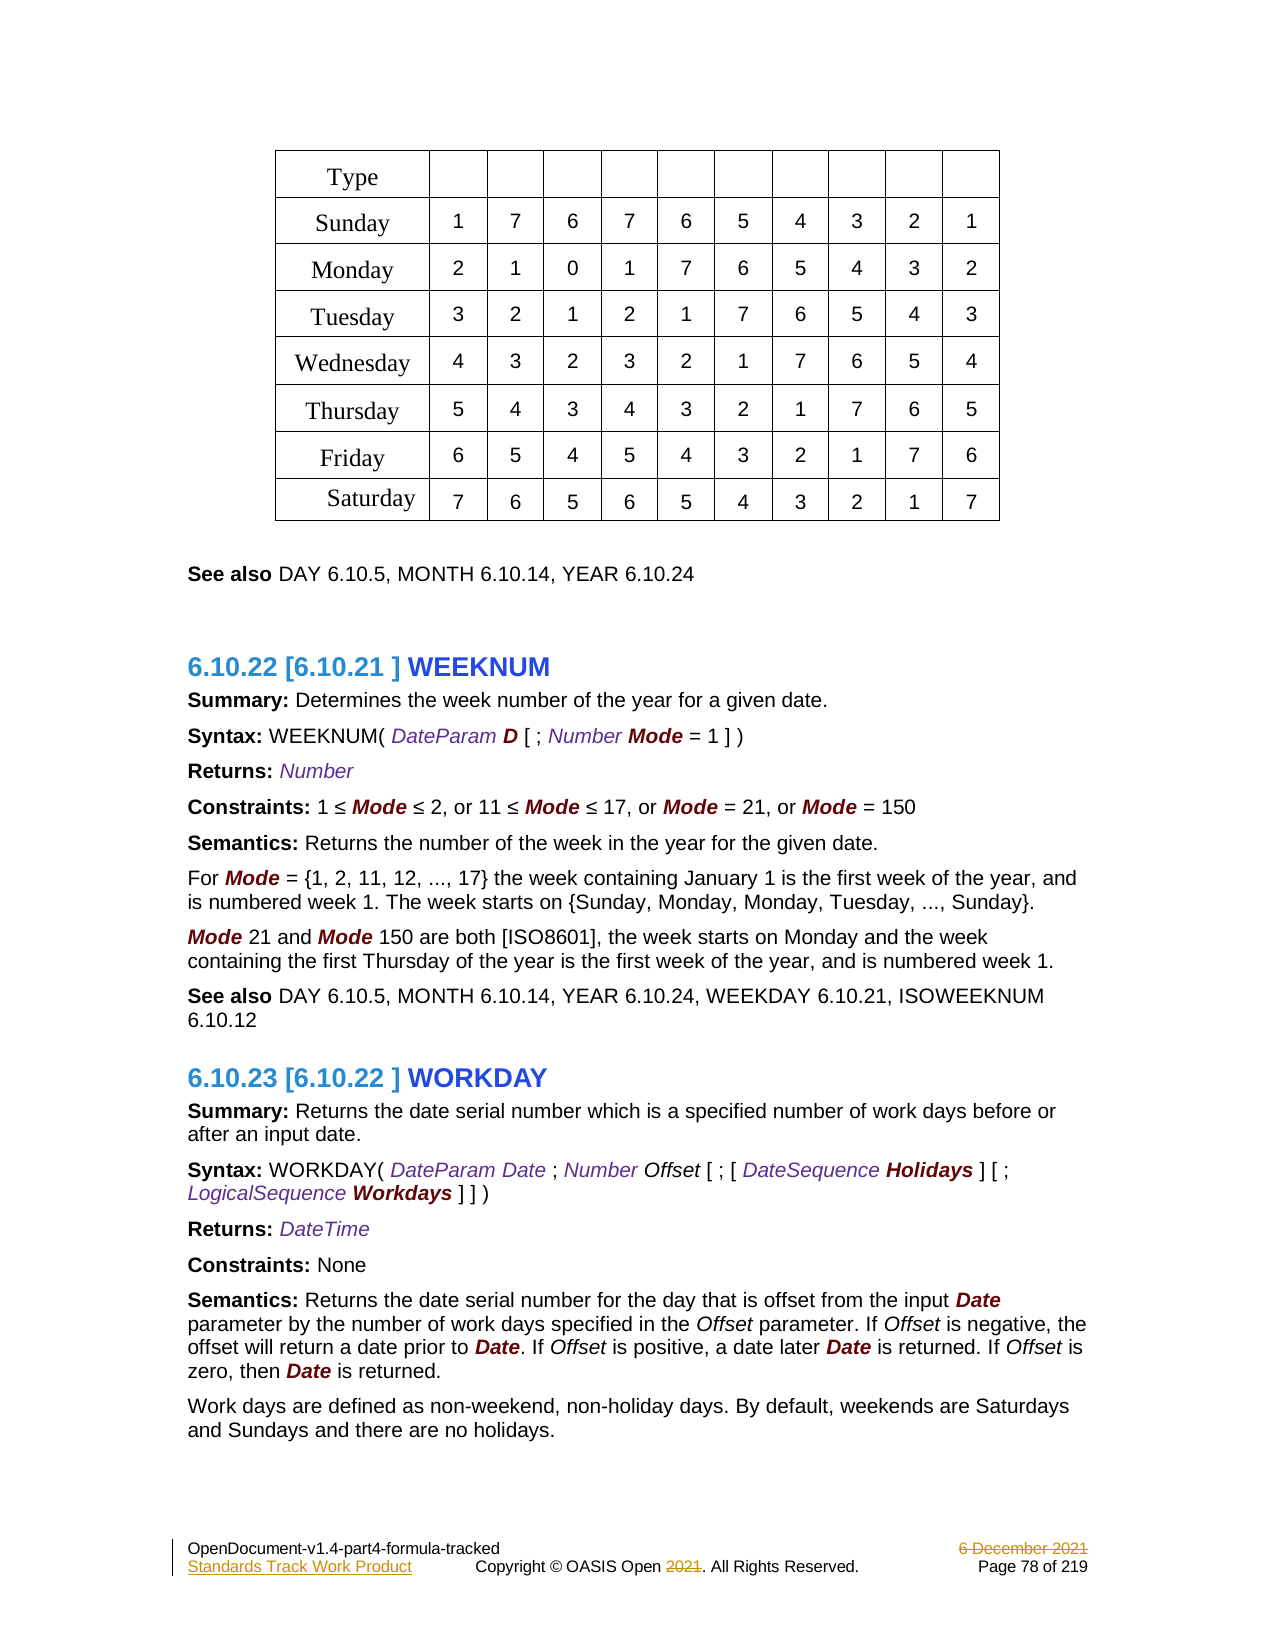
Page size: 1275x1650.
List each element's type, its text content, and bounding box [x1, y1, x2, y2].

text For Mode = {1, 2, 11, 12, ..., 17} the week containing January 1 is the first week of the year, and is numbered week 1. The week starts on {Sunday, Monday, Monday, Tuesday, ..., Sunday}. [187, 867, 1088, 914]
table_cell 1 [488, 244, 543, 290]
table_cell Sunday [276, 198, 429, 243]
table_cell 4 [943, 337, 999, 384]
table_cell 2 [544, 337, 601, 384]
table_cell 2 [488, 291, 543, 336]
table_cell 3 [430, 291, 487, 336]
table_cell 2 [430, 244, 487, 290]
table_cell 5 [658, 479, 714, 519]
table_cell 3 [943, 291, 999, 336]
table_cell 5 [943, 385, 999, 431]
text Work days are defined as non-weekend, non-holiday days. By default, weekends are Saturdays and Sundays and there are no holidays. [187, 1395, 1088, 1442]
text See also DAY 6.10.5, MONTH 6.10.14, YEAR 6.10.24, WEEKDAY 6.10.21, ISOWEEKNUM 6.10.12 [187, 985, 1088, 1032]
table_cell 1 [658, 291, 714, 336]
table_cell 4 [658, 432, 714, 477]
table_cell 5 [715, 198, 772, 243]
text Syntax: WORKDAY( DateParam Date ; Number Offset [ ; [ DateSequence Holidays ] [ ; LogicalSequence Workdays ] ] ) [187, 1158, 1088, 1205]
table_cell 2 [773, 432, 828, 477]
table_cell 2 [886, 198, 942, 243]
table_cell 6 [829, 337, 885, 384]
text Semantics: Returns the number of the week in the year for the given date. [187, 831, 1088, 854]
table_cell Tuesday [276, 291, 429, 336]
text Constraints: None [187, 1253, 1088, 1277]
table_cell 7 [773, 337, 828, 384]
table_cell 6 [773, 291, 828, 336]
table_header [715, 151, 772, 197]
table_cell Saturday [276, 479, 429, 519]
table_header [430, 151, 487, 197]
table_header [773, 151, 828, 197]
table_cell Friday [276, 432, 429, 477]
table_cell 3 [658, 385, 714, 431]
table_cell 7 [488, 198, 543, 243]
table_cell 7 [715, 291, 772, 336]
table_cell 4 [886, 291, 942, 336]
text See also DAY 6.10.5, MONTH 6.10.14, YEAR 6.10.24 [187, 562, 1088, 586]
table_cell 7 [886, 432, 942, 477]
table_cell 1 [773, 385, 828, 431]
table_cell 2 [943, 244, 999, 290]
table_header [488, 151, 543, 197]
table_cell 3 [715, 432, 772, 477]
table_cell 2 [715, 385, 772, 431]
table_cell 4 [544, 432, 601, 477]
text Summary: Determines the week number of the year for a given date. [187, 688, 1088, 712]
table_header [886, 151, 942, 197]
table_cell 4 [773, 198, 828, 243]
table_header [602, 151, 657, 197]
table_cell Wednesday [276, 337, 429, 384]
table_cell 4 [715, 479, 772, 519]
table_cell 6 [544, 198, 601, 243]
table_cell 5 [430, 385, 487, 431]
table_cell 5 [488, 432, 543, 477]
table_cell 1 [715, 337, 772, 384]
table_cell 6 [886, 385, 942, 431]
table_cell 6 [658, 198, 714, 243]
table_cell 6 [488, 479, 543, 519]
table_cell 4 [430, 337, 487, 384]
table_cell 3 [829, 198, 885, 243]
table_cell 6 [943, 432, 999, 477]
text Summary: Returns the date serial number which is a specified number of work days before or after an input date. [187, 1099, 1088, 1146]
table_cell 7 [602, 198, 657, 243]
table_cell 6 [715, 244, 772, 290]
text Syntax: WEEKNUM( DateParam D [ ; Number Mode = 1 ] ) [187, 724, 1088, 748]
table_header [829, 151, 885, 197]
table_cell 1 [829, 432, 885, 477]
table_cell 1 [886, 479, 942, 519]
table_cell 4 [488, 385, 543, 431]
table_cell 5 [886, 337, 942, 384]
table_cell 4 [829, 244, 885, 290]
table_cell 4 [602, 385, 657, 431]
table_cell 7 [658, 244, 714, 290]
table_cell 1 [544, 291, 601, 336]
table_cell 5 [773, 244, 828, 290]
table_header Type [276, 151, 429, 197]
table_cell 3 [602, 337, 657, 384]
table_cell 6 [602, 479, 657, 519]
table_header [544, 151, 601, 197]
table_header [658, 151, 714, 197]
table_cell 7 [430, 479, 487, 519]
table_cell 2 [829, 479, 885, 519]
table_cell 1 [430, 198, 487, 243]
table_cell 5 [829, 291, 885, 336]
text Constraints: 1 ≤ Mode ≤ 2, or 11 ≤ Mode ≤ 17, or Mode = 21, or Mode = 150 [187, 795, 1088, 819]
table_cell Thursday [276, 385, 429, 431]
text Returns: DateTime [187, 1217, 1088, 1241]
text Mode 21 and Mode 150 are both [ISO8601], the week starts on Monday and the week containing the first Thursday of the year is the first week of the year, and is numbered week 1. [187, 926, 1088, 973]
text Semantics: Returns the date serial number for the day that is offset from the input Date parameter by the number of work days specified in the Offset parameter. If Offset is negative, the offset will return a date prior to Date. If Offset is positive, a date later Date is returned. If Offset is zero, then Date is returned. [187, 1289, 1088, 1383]
table_cell 3 [544, 385, 601, 431]
table_cell 3 [488, 337, 543, 384]
table_cell 7 [829, 385, 885, 431]
table_cell 3 [773, 479, 828, 519]
text Returns: Number [187, 760, 1088, 783]
table_cell 2 [658, 337, 714, 384]
table_cell 2 [602, 291, 657, 336]
table_cell Monday [276, 244, 429, 290]
subtitle WEEKNUM [187, 652, 1088, 682]
table_cell 7 [943, 479, 999, 519]
table_cell 0 [544, 244, 601, 290]
table_cell 1 [602, 244, 657, 290]
table_header [943, 151, 999, 197]
table_cell 5 [602, 432, 657, 477]
table_cell 3 [886, 244, 942, 290]
subtitle WORKDAY [187, 1063, 1088, 1093]
table_cell 1 [943, 198, 999, 243]
table_cell 5 [544, 479, 601, 519]
table_cell 6 [430, 432, 487, 477]
